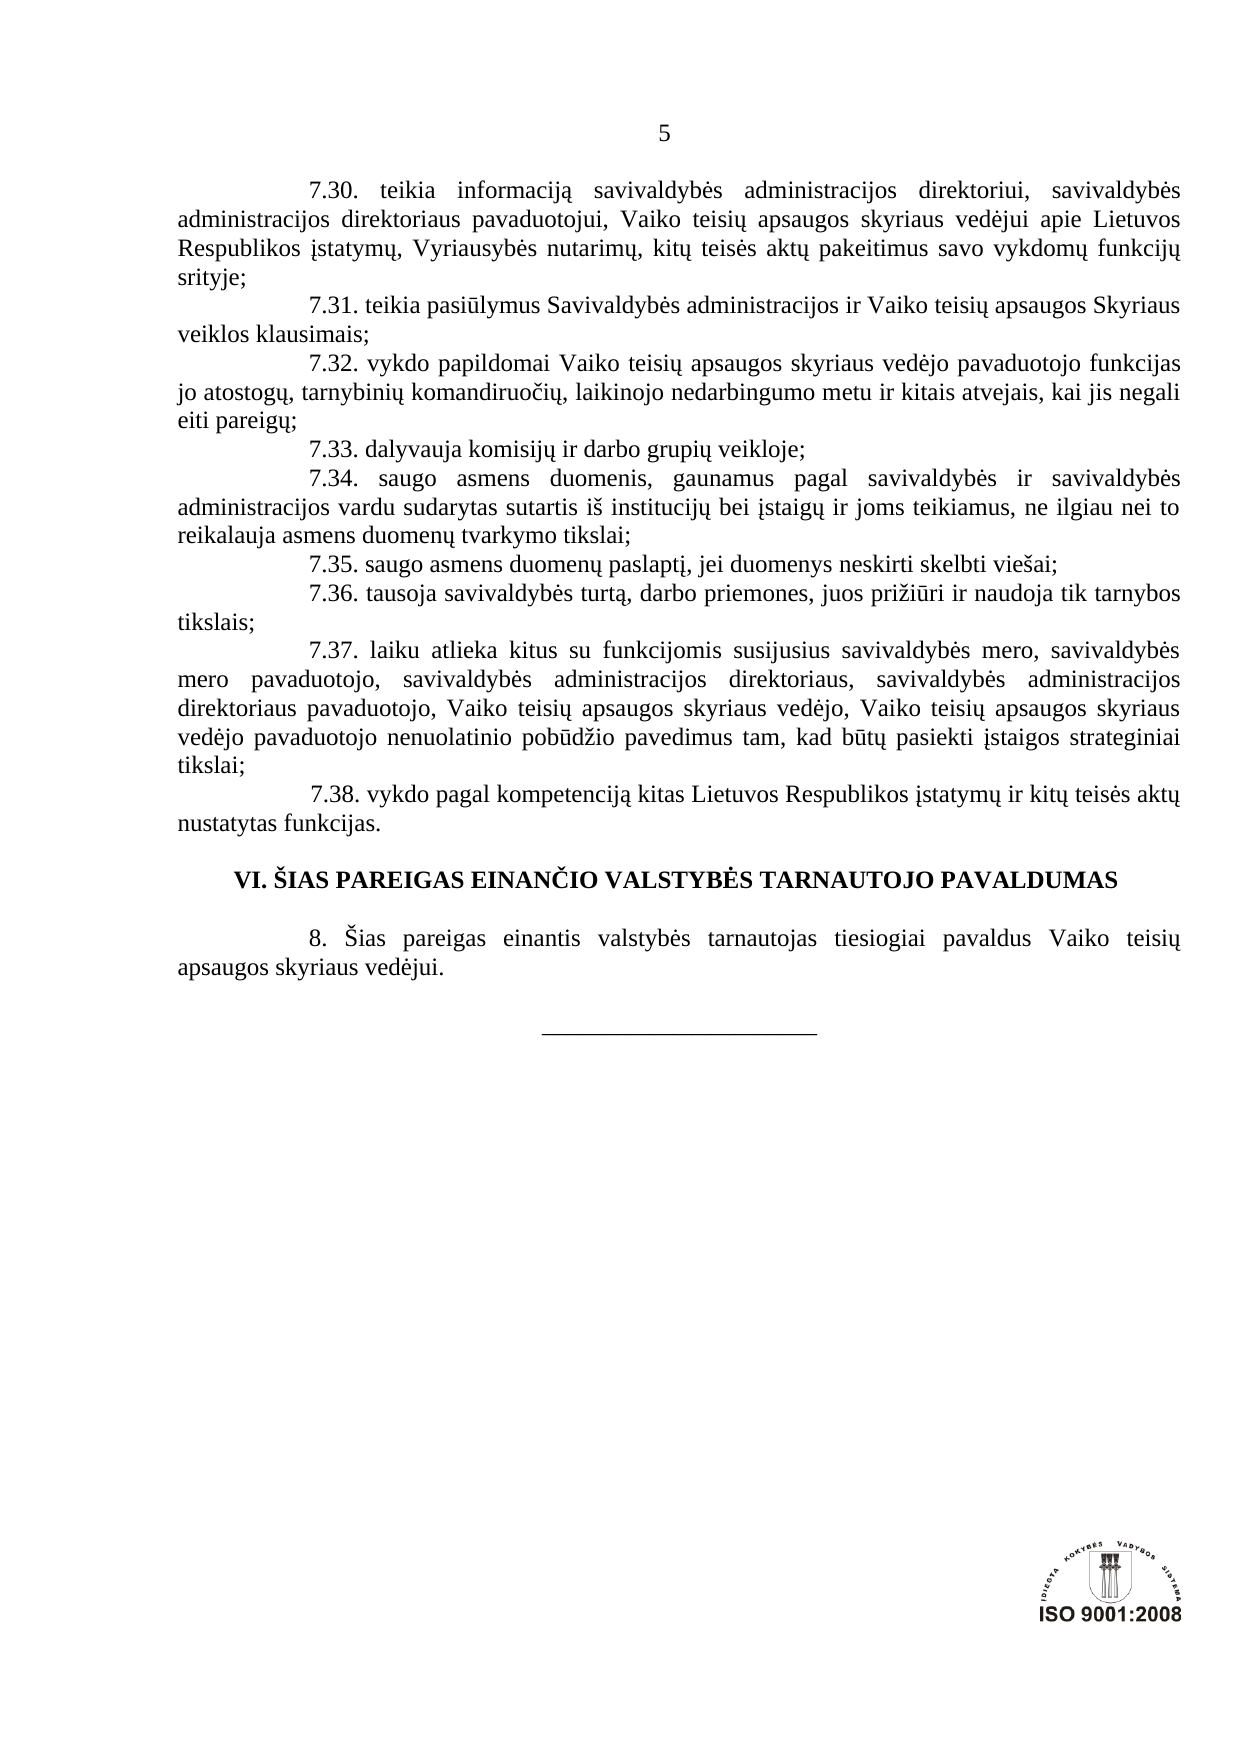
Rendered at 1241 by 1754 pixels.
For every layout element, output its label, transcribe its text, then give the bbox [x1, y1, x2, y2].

text 8. Šias pareigas einantis valstybės tarnautojas tiesiogiai pavaldus Vaiko teisių apsaugos skyriaus vedėjui. [177, 923, 1181, 981]
text ______________________ [177, 1009, 1181, 1038]
text 7.32. vykdo papildomai Vaiko teisių apsaugos skyriaus vedėjo pavaduotojo funkcijas jo atostogų, tarnybinių komandiruočių, laikinojo nedarbingumo metu ir kitais atvejais, kai jis negali eiti pareigų; [177, 348, 1181, 434]
text 7.34. saugo asmens duomenis, gaunamus pagal savivaldybės ir savivaldybės administracijos vardu sudarytas sutartis iš institucijų bei įstaigų ir joms teikiamus, ne ilgiau nei to reikalauja asmens duomenų tvarkymo tikslai; [177, 463, 1181, 549]
text 7.36. tausoja savivaldybės turtą, darbo priemones, juos prižiūri ir naudoja tik tarnybos tikslais; [177, 578, 1181, 636]
text 7.31. teikia pasiūlymus Savivaldybės administracijos ir Vaiko teisių apsaugos Skyriaus veiklos klausimais; [177, 291, 1181, 348]
text 7.38. vykdo pagal kompetenciją kitas Lietuvos Respublikos įstatymų ir kitų teisės aktų nustatytas funkcijas. [177, 779, 1181, 837]
text 7.33. dalyvauja komisijų ir darbo grupių veikloje; [177, 434, 1181, 463]
text 7.37. laiku atlieka kitus su funkcijomis susijusius savivaldybės mero, savivaldybės mero pavaduotojo, savivaldybės administracijos direktoriaus, savivaldybės administracijos direktoriaus pavaduotojo, Vaiko teisių apsaugos skyriaus vedėjo, Vaiko teisių apsaugos skyriaus vedėjo pavaduotojo nenuolatinio pobūdžio pavedimus tam, kad būtų pasiekti įstaigos strateginiai tikslai; [177, 636, 1181, 779]
text 7.35. saugo asmens duomenų paslaptį, jei duomenys neskirti skelbti viešai; [177, 549, 1181, 578]
text VI. ŠIAS PAREIGAS EINANČIO VALSTYBĖS TARNAUTOJO PAVALDUMAS [177, 866, 1181, 894]
text 7.30. teikia informaciją savivaldybės administracijos direktoriui, savivaldybės administracijos direktoriaus pavaduotojui, Vaiko teisių apsaugos skyriaus vedėjui apie Lietuvos Respublikos įstatymų, Vyriausybės nutarimų, kitų teisės aktų pakeitimus savo vykdomų funkcijų srityje; [177, 176, 1181, 291]
